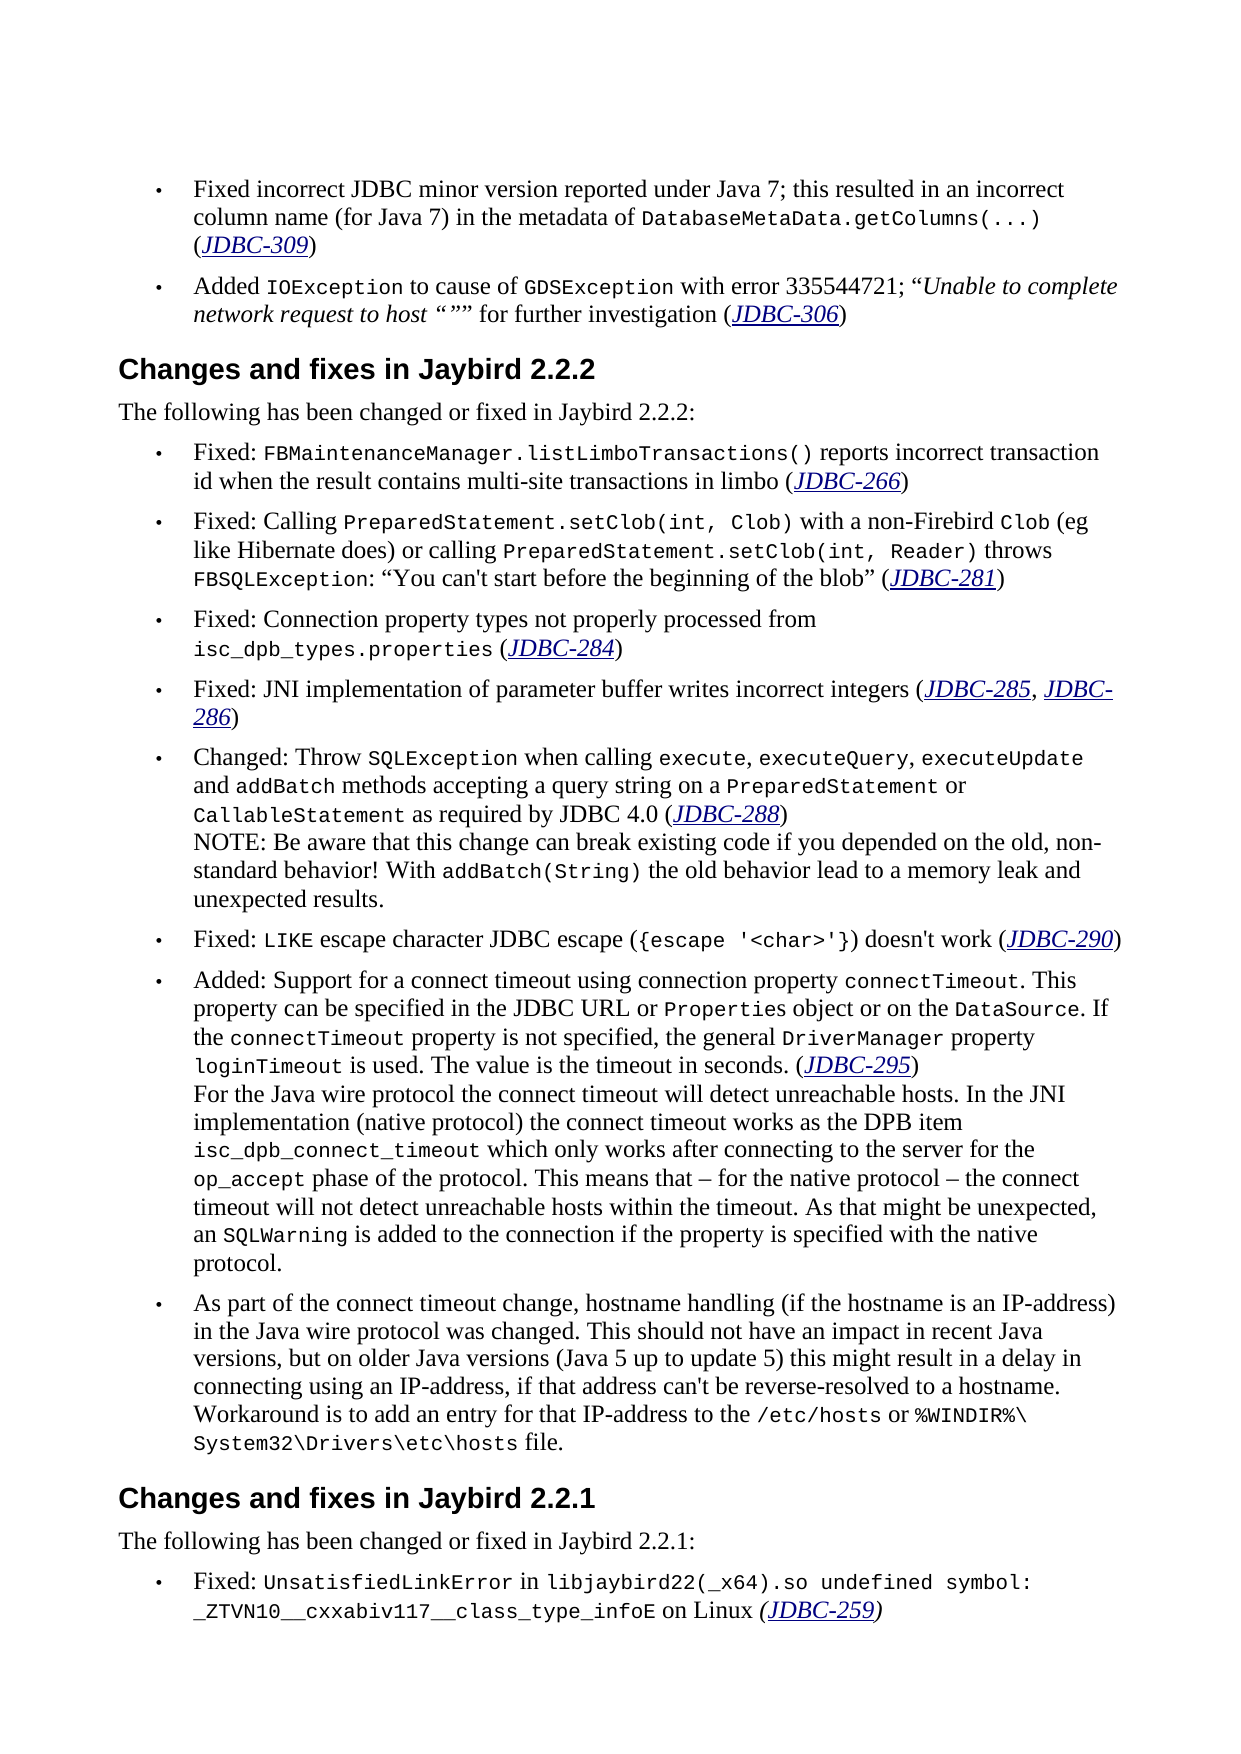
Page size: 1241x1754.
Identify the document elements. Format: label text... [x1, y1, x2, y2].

list Fixed: UnsatisfiedLinkError in libjaybird22(_x64).so undefined symbol: _ZTVN10__cxxabiv117__class_type_infoE on Linux (JDBC-259) [156, 1567, 1122, 1624]
list Fixed: Calling PreparedStatement.setClob(int, Clob) with a non-Firebird Clob (eg like Hibernate does) or calling PreparedStatement.setClob(int, Reader) throws FBSQLException: “You can't start before the beginning of the blob” (JDBC-281) [156, 507, 1122, 593]
text The following has been changed or fixed in Jaybird 2.2.1: [118, 1527, 1122, 1555]
list Fixed: FBMaintenanceManager.listLimboTransactions() reports incorrect transaction id when the result contains multi-site transactions in limbo (JDBC-266) [156, 438, 1122, 495]
list Fixed: LIKE escape character JDBC escape ({escape '<char>'}) doesn't work (JDBC-290) [156, 925, 1122, 953]
list Changed: Throw SQLException when calling execute, executeQuery, executeUpdate and addBatch methods accepting a query string on a PreparedStatement or CallableStatement as required by JDBC 4.0 (JDBC-288) NOTE: Be aware that this change can break existing code if you depended on the old, non-standard behavior! With addBatch(String) the old behavior lead to a memory leak and unexpected results. [156, 743, 1122, 912]
list Fixed: JNI implementation of parameter buffer writes incorrect integers (JDBC-285, JDBC-286) [156, 675, 1122, 730]
list Fixed: Connection property types not properly processed from isc_dpb_types.properties (JDBC-284) [156, 605, 1122, 662]
list Fixed incorrect JDBC minor version reported under Java 7; this resulted in an incorrect column name (for Java 7) in the metadata of DatabaseMetaData.getColumns(...) (JDBC-309) [156, 175, 1122, 259]
subtitle Changes and fixes in Jaybird 2.2.1 [118, 1482, 1122, 1515]
text The following has been changed or fixed in Jaybird 2.2.2: [118, 398, 1122, 426]
list Added IOException to cause of GDSException with error 335544721; “Unable to complete network request to host “”” for further investigation (JDBC-306) [156, 272, 1122, 328]
subtitle Changes and fixes in Jaybird 2.2.2 [118, 353, 1122, 386]
list Added: Support for a connect timeout using connection property connectTimeout. This property can be specified in the JDBC URL or Properties object or on the DataSource. If the connectTimeout property is not specified, the general DriverManager property loginTimeout is used. The value is the timeout in seconds. (JDBC-295) For the Java wire protocol the connect timeout will detect unreachable hosts. In the JNI implementation (native protocol) the connect timeout works as the DPB item isc_dpb_connect_timeout which only works after connecting to the server for the op_accept phase of the protocol. This means that – for the native protocol – the connect timeout will not detect unreachable hosts within the timeout. As that might be unexpected, an SQLWarning is added to the connection if the property is specified with the native protocol. [156, 966, 1122, 1277]
list As part of the connect timeout change, hostname handling (if the hostname is an IP-address) in the Java wire protocol was changed. This should not have an impact in recent Java versions, but on older Java versions (Java 5 up to update 5) this might result in a delay in connecting using an IP-address, if that address can't be reverse-resolved to a hostname. Workaround is to add an entry for that IP-address to the /etc/hosts or %WINDIR%\System32\Drivers\etc\hosts file. [156, 1289, 1122, 1457]
